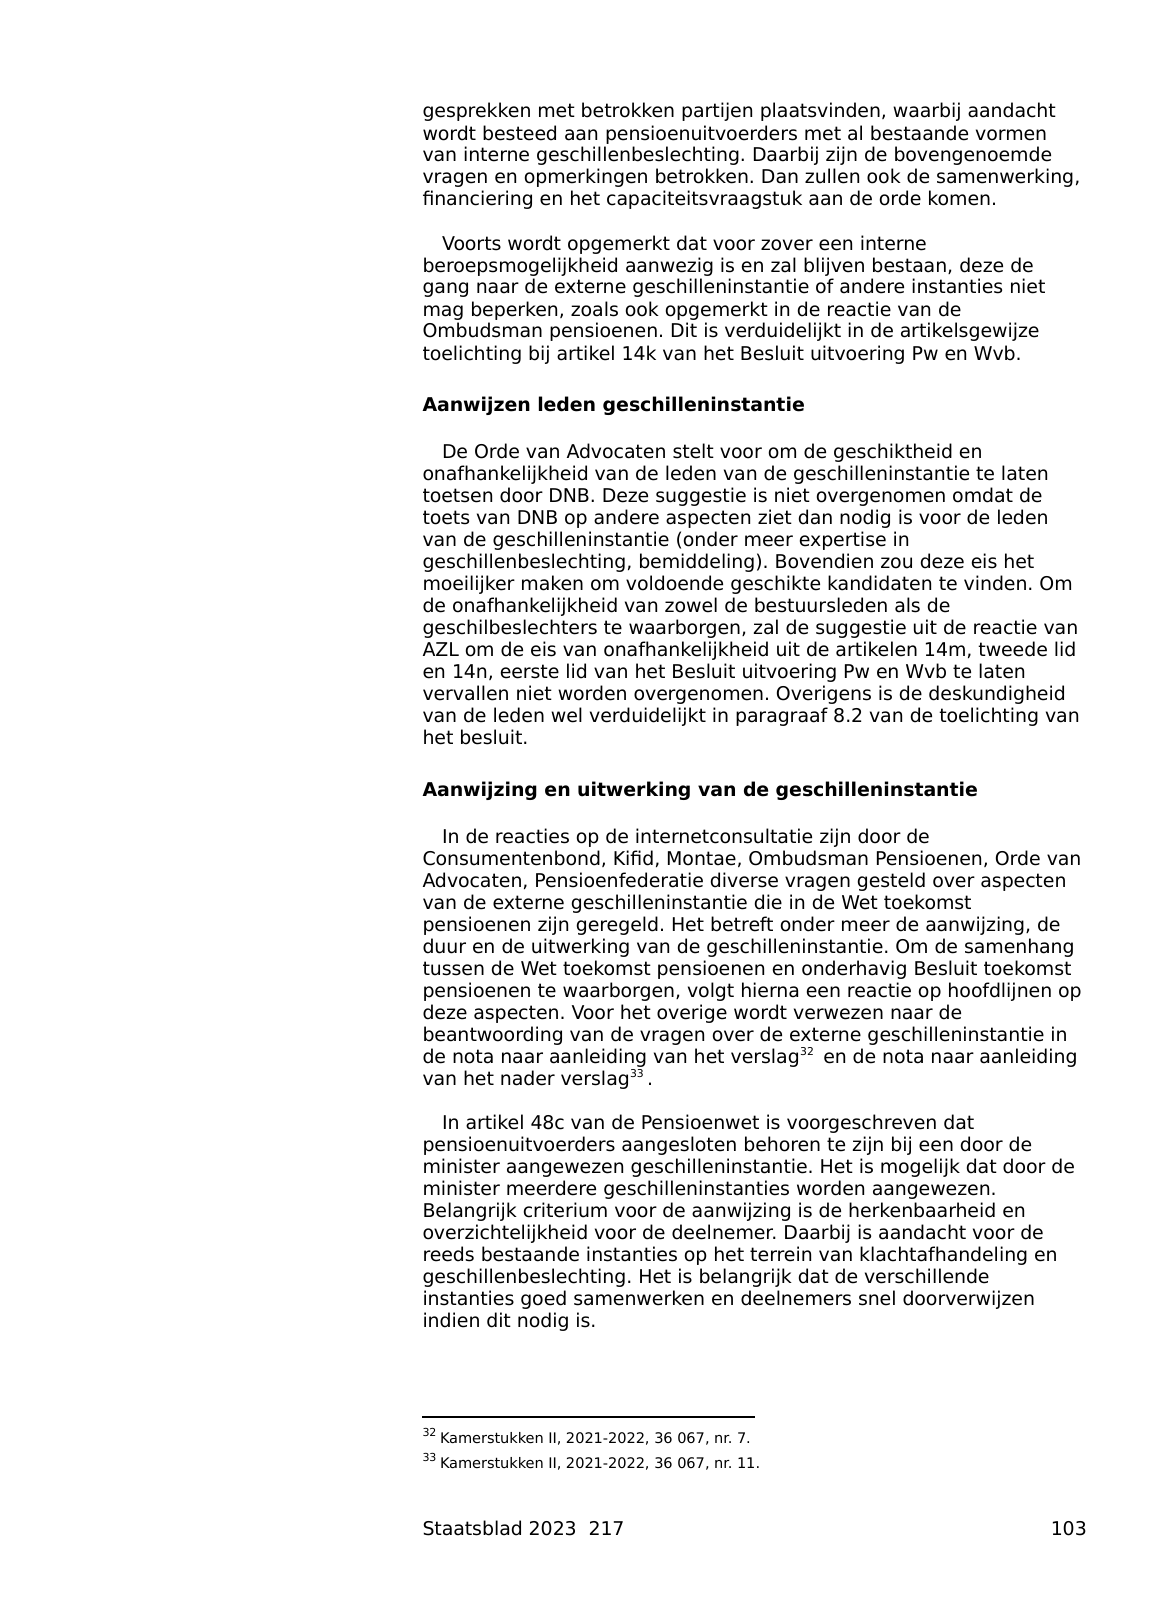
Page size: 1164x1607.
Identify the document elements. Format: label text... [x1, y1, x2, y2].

text De Orde van Advocaten stelt voor om de geschiktheid en onafhankelijkheid van de leden van de geschilleninstantie te laten toetsen door DNB. Deze suggestie is niet overgenomen omdat de toets van DNB op andere aspecten ziet dan nodig is voor de leden van de geschilleninstantie (onder meer expertise in geschillenbeslechting, bemiddeling). Bovendien zou deze eis het moeilijker maken om voldoende geschikte kandidaten te vinden. Om de onafhankelijkheid van zowel de bestuursleden als de geschilbeslechters te waarborgen, zal de suggestie uit de reactie van AZL om de eis van onafhankelijkheid uit de artikelen 14m, tweede lid en 14n, eerste lid van het Besluit uitvoering Pw en Wvb te laten vervallen niet worden overgenomen. Overigens is de deskundigheid van de leden wel verduidelijkt in paragraaf 8.2 van de toelichting van het besluit. [422, 441, 1087, 749]
text In artikel 48c van de Pensioenwet is voorgeschreven dat pensioenuitvoerders aangesloten behoren te zijn bij een door de minister aangewezen geschilleninstantie. Het is mogelijk dat door de minister meerdere geschilleninstanties worden aangewezen. Belangrijk criterium voor de aanwijzing is de herkenbaarheid en overzichtelijkheid voor de deelnemer. Daarbij is aandacht voor de reeds bestaande instanties op het terrein van klachtafhandeling en geschillenbeslechting. Het is belangrijk dat de verschillende instanties goed samenwerken en deelnemers snel doorverwijzen indien dit nodig is. [422, 1112, 1087, 1332]
text Kamerstukken II, 2021-2022, 36 067, nr. 7. [422, 1426, 1087, 1448]
text gesprekken met betrokken partijen plaatsvinden, waarbij aandacht wordt besteed aan pensioenuitvoerders met al bestaande vormen van interne geschillenbeslechting. Daarbij zijn de bovengenoemde vragen en opmerkingen betrokken. Dan zullen ook de samenwerking, financiering en het capaciteitsvraagstuk aan de orde komen. [422, 100, 1087, 210]
subtitle Aanwijzen leden geschilleninstantie [422, 394, 1087, 416]
text In de reacties op de internetconsultatie zijn door de Consumentenbond, Kifid, Montae, Ombudsman Pensioenen, Orde van Advocaten, Pensioenfederatie diverse vragen gesteld over aspecten van de externe geschilleninstantie die in de Wet toekomst pensioenen zijn geregeld. Het betreft onder meer de aanwijzing, de duur en de uitwerking van de geschilleninstantie. Om de samenhang tussen de Wet toekomst pensioenen en onderhavig Besluit toekomst pensioenen te waarborgen, volgt hierna een reactie op hoofdlijnen op deze aspecten. Voor het overige wordt verwezen naar de beantwoording van de vragen over de externe geschilleninstantie in de nota naar aanleiding van het verslag en de nota naar aanleiding van het nader verslag. [422, 826, 1087, 1090]
text Kamerstukken II, 2021-2022, 36 067, nr. 11. [422, 1451, 1087, 1473]
text Voorts wordt opgemerkt dat voor zover een interne beroepsmogelijkheid aanwezig is en zal blijven bestaan, deze de gang naar de externe geschilleninstantie of andere instanties niet mag beperken, zoals ook opgemerkt in de reactie van de Ombudsman pensioenen. Dit is verduidelijkt in de artikelsgewijze toelichting bij artikel 14k van het Besluit uitvoering Pw en Wvb. [422, 232, 1087, 364]
subtitle Aanwijzing en uitwerking van de geschilleninstantie [422, 779, 1087, 801]
